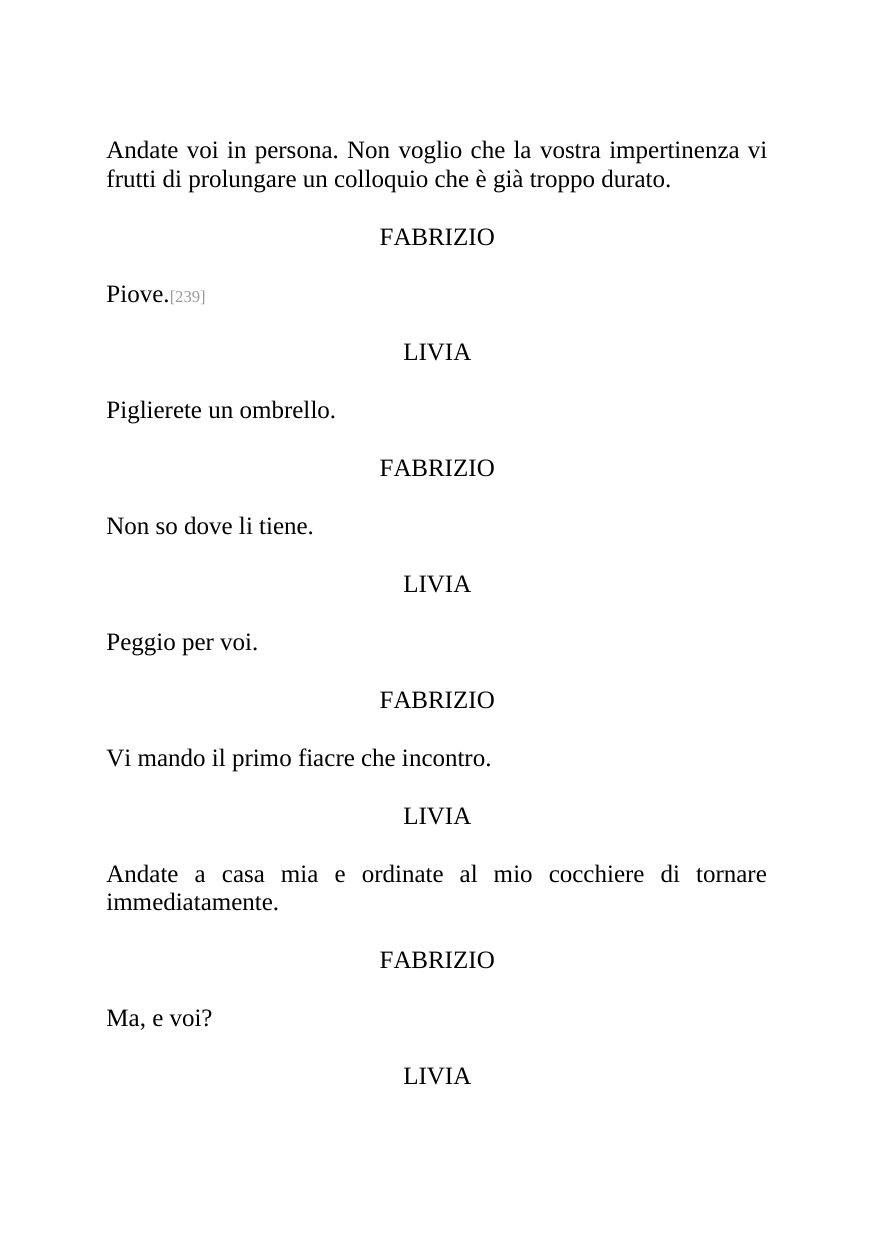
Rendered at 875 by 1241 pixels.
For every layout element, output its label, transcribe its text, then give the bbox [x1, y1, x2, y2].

text LIVIA [106, 569, 768, 598]
text Piglierete un ombrello. [106, 395, 768, 424]
text FABRIZIO [106, 685, 768, 714]
text Ma, e voi? [106, 1003, 768, 1032]
text LIVIA [106, 801, 768, 829]
text Vi mando il primo fiacre che incontro. [106, 743, 768, 772]
text FABRIZIO [106, 453, 768, 482]
text Andate a casa mia e ordinate al mio cocchiere di tornare immediatamente. [106, 859, 768, 916]
text FABRIZIO [106, 222, 768, 250]
text Peggio per voi. [106, 627, 768, 656]
text LIVIA [106, 337, 768, 366]
text Non so dove li tiene. [106, 511, 768, 540]
text Andate voi in persona. Non voglio che la vostra impertinenza vi frutti di prolungare un colloquio che è già troppo durato. [106, 135, 768, 192]
text Piove.[239] [106, 279, 768, 308]
text FABRIZIO [106, 945, 768, 974]
text LIVIA [106, 1061, 768, 1090]
